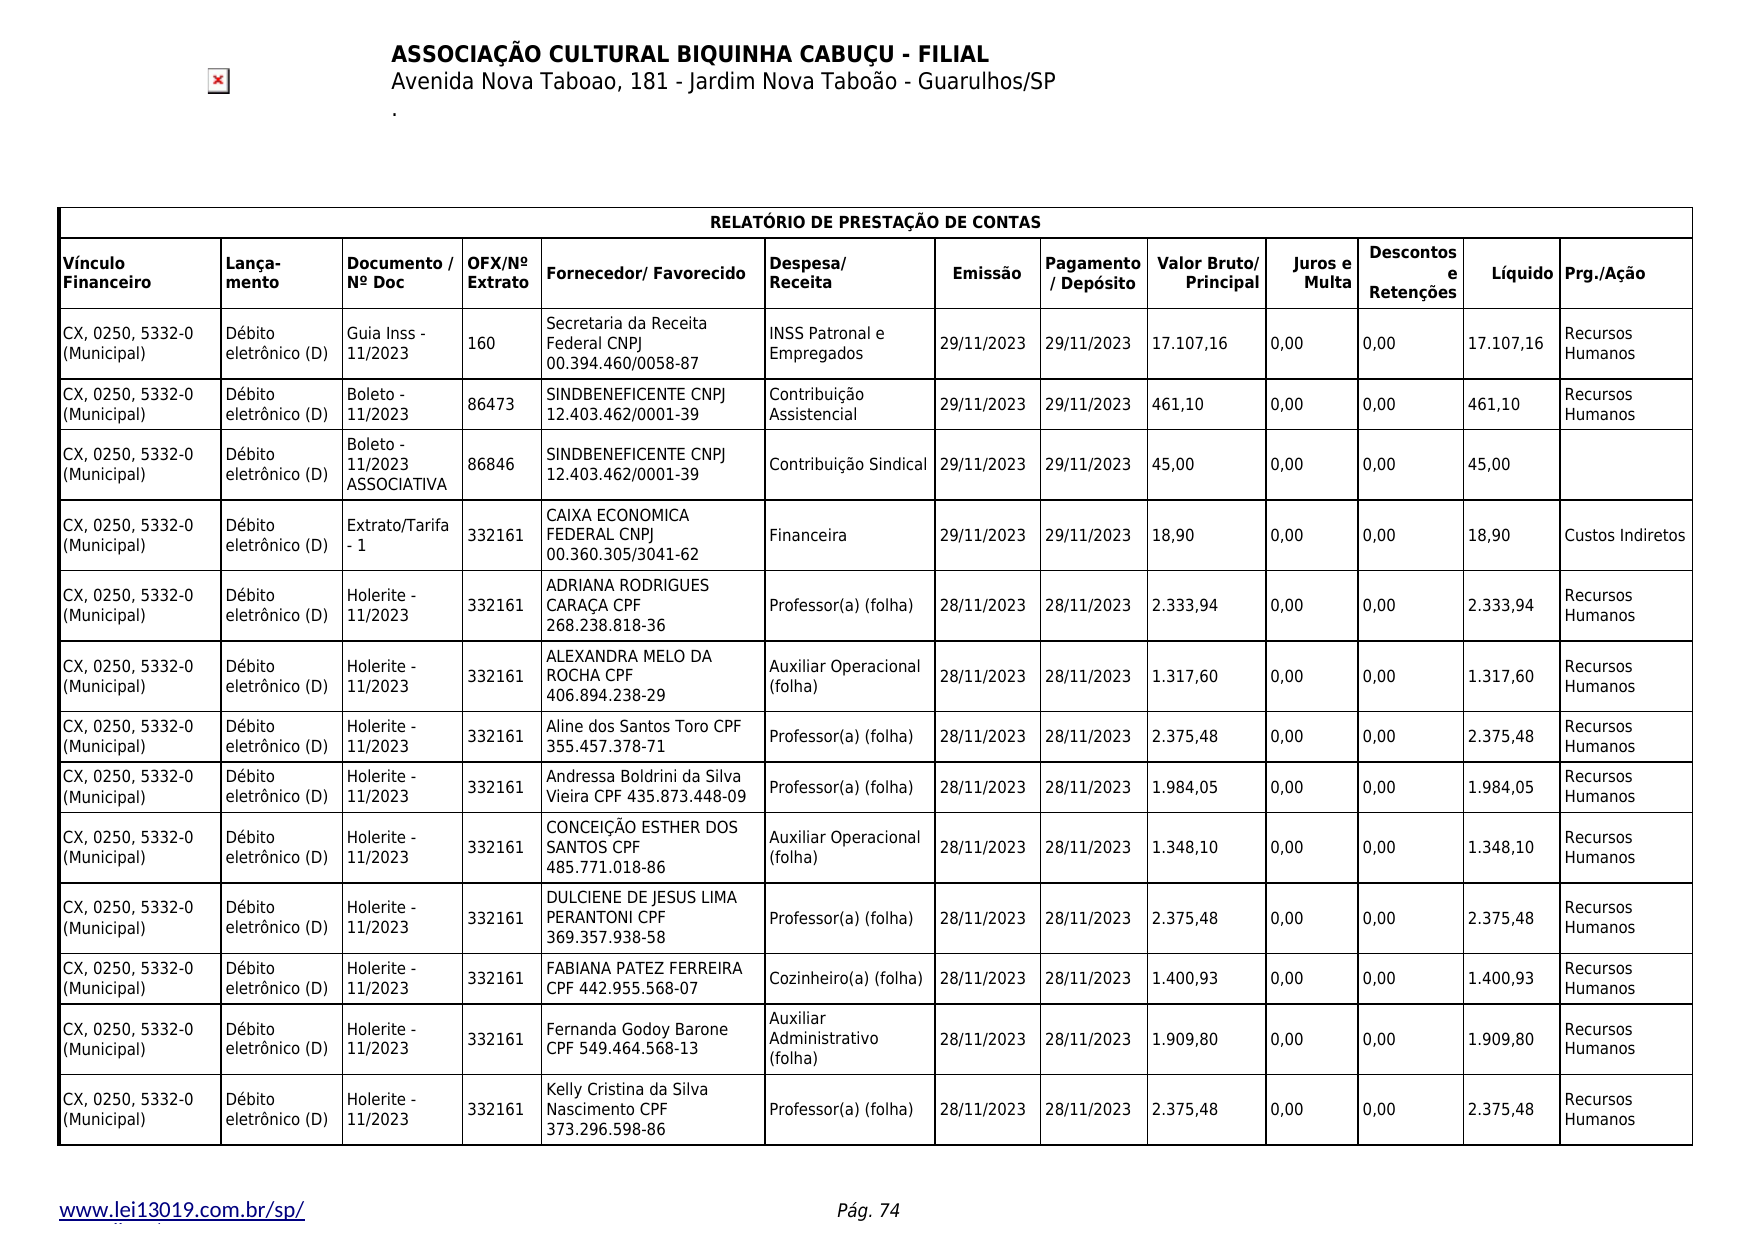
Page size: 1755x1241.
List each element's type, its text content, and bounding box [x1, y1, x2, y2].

table_cell Holerite - 11/2023 [343, 954, 462, 1003]
table_cell 0,00 [1267, 763, 1357, 811]
table_cell Recursos Humanos [1561, 813, 1692, 882]
table_cell 332161 [463, 884, 541, 952]
table_cell CX, 0250, 5332-0 (Municipal) [61, 1075, 220, 1144]
table_cell 0,00 [1267, 954, 1357, 1003]
table_cell Débito eletrônico (D) [222, 642, 342, 711]
table_cell 2.375,48 [1148, 1075, 1265, 1144]
table_cell 1.400,93 [1464, 954, 1559, 1003]
table_cell Holerite - 11/2023 [343, 571, 462, 640]
table_cell 29/11/2023 [1041, 430, 1147, 499]
table_cell 2.333,94 [1464, 571, 1559, 640]
table_cell CX, 0250, 5332-0 (Municipal) [61, 763, 220, 811]
table_cell Professor(a) (folha) [766, 884, 934, 952]
table_cell Documento / Nº Doc [343, 239, 462, 308]
table_cell Recursos Humanos [1561, 712, 1692, 761]
table_cell Auxiliar Operacional (folha) [766, 813, 934, 882]
table_cell 2.375,48 [1464, 1075, 1559, 1144]
table_cell 1.984,05 [1464, 763, 1559, 811]
table_cell Recursos Humanos [1561, 1075, 1692, 1144]
table_cell 0,00 [1267, 430, 1357, 499]
table_cell 28/11/2023 [936, 1075, 1040, 1144]
table_cell Kelly Cristina da Silva Nascimento CPF 373.296.598-86 [542, 1075, 764, 1144]
table_cell 28/11/2023 [1041, 954, 1147, 1003]
table_cell 0,00 [1359, 501, 1463, 569]
table_cell Auxiliar Operacional (folha) [766, 642, 934, 711]
table_cell CX, 0250, 5332-0 (Municipal) [61, 642, 220, 711]
table_cell Líquido [1464, 239, 1559, 308]
table_cell 160 [463, 309, 541, 378]
table_cell ALEXANDRA MELO DA ROCHA CPF 406.894.238-29 [542, 642, 764, 711]
table_cell CX, 0250, 5332-0 (Municipal) [61, 430, 220, 499]
table_cell Andressa Boldrini da Silva Vieira CPF 435.873.448-09 [542, 763, 764, 811]
table_cell 28/11/2023 [1041, 712, 1147, 761]
table_cell 0,00 [1359, 763, 1463, 811]
table_cell 332161 [463, 954, 541, 1003]
table_cell 461,10 [1464, 380, 1559, 428]
table_cell 29/11/2023 [1041, 309, 1147, 378]
table_cell Recursos Humanos [1561, 309, 1692, 378]
table_cell 29/11/2023 [936, 430, 1040, 499]
table_cell 29/11/2023 [1041, 501, 1147, 569]
table_cell 1.317,60 [1148, 642, 1265, 711]
table_cell 332161 [463, 712, 541, 761]
table_cell ADRIANA RODRIGUES CARAÇA CPF 268.238.818-36 [542, 571, 764, 640]
table_cell Contribuição Sindical [766, 430, 934, 499]
table_cell 0,00 [1267, 380, 1357, 428]
table_cell 0,00 [1359, 712, 1463, 761]
table_cell 28/11/2023 [936, 571, 1040, 640]
table_cell CX, 0250, 5332-0 (Municipal) [61, 813, 220, 882]
table_cell Débito eletrônico (D) [222, 712, 342, 761]
table_cell 45,00 [1148, 430, 1265, 499]
table_cell Fornecedor/ Favorecido [542, 239, 764, 308]
table_cell 28/11/2023 [1041, 1005, 1147, 1073]
table_cell 28/11/2023 [1041, 763, 1147, 811]
table_cell Débito eletrônico (D) [222, 380, 342, 428]
table_cell Boleto - 11/2023 ASSOCIATIVA [343, 430, 462, 499]
table_cell Débito eletrônico (D) [222, 954, 342, 1003]
table_cell 0,00 [1267, 501, 1357, 569]
table_cell Recursos Humanos [1561, 1005, 1692, 1073]
table_cell 332161 [463, 1005, 541, 1073]
table_cell 0,00 [1267, 642, 1357, 711]
table_cell Extrato/Tarifa - 1 [343, 501, 462, 569]
table_cell Lança- mento [222, 239, 342, 308]
table_cell Cozinheiro(a) (folha) [766, 954, 934, 1003]
table_cell Holerite - 11/2023 [343, 884, 462, 952]
table_cell 28/11/2023 [1041, 1075, 1147, 1144]
table_cell Holerite - 11/2023 [343, 1005, 462, 1073]
table_cell 28/11/2023 [936, 1005, 1040, 1073]
table_cell SINDBENEFICENTE CNPJ 12.403.462/0001-39 [542, 380, 764, 428]
table_header RELATÓRIO DE PRESTAÇÃO DE CONTAS [61, 208, 1692, 237]
table_cell CX, 0250, 5332-0 (Municipal) [61, 1005, 220, 1073]
table_cell 332161 [463, 1075, 541, 1144]
table_cell 461,10 [1148, 380, 1265, 428]
table_cell 45,00 [1464, 430, 1559, 499]
table_cell Professor(a) (folha) [766, 712, 934, 761]
table_cell 29/11/2023 [1041, 380, 1147, 428]
table_cell Auxiliar Administrativo (folha) [766, 1005, 934, 1073]
table_cell Débito eletrônico (D) [222, 501, 342, 569]
table_cell 332161 [463, 501, 541, 569]
table_cell Pagamento / Depósito [1041, 239, 1147, 308]
table_cell 18,90 [1464, 501, 1559, 569]
table_cell [1561, 430, 1692, 499]
table_cell Professor(a) (folha) [766, 571, 934, 640]
table_cell Recursos Humanos [1561, 884, 1692, 952]
table_cell Débito eletrônico (D) [222, 1075, 342, 1144]
table_cell 332161 [463, 763, 541, 811]
table_cell 2.375,48 [1148, 884, 1265, 952]
table_cell 0,00 [1267, 309, 1357, 378]
table_cell 29/11/2023 [936, 501, 1040, 569]
table_cell 0,00 [1267, 712, 1357, 761]
table_cell 0,00 [1359, 380, 1463, 428]
table_cell 86473 [463, 380, 541, 428]
table_cell 0,00 [1267, 1005, 1357, 1073]
table_cell Recursos Humanos [1561, 954, 1692, 1003]
table_cell Despesa/ Receita [766, 239, 934, 308]
table_cell 0,00 [1359, 813, 1463, 882]
table_cell CONCEIÇÃO ESTHER DOS SANTOS CPF 485.771.018-86 [542, 813, 764, 882]
table_cell Descontos e Retenções [1359, 239, 1463, 308]
table_cell Débito eletrônico (D) [222, 430, 342, 499]
table_cell CX, 0250, 5332-0 (Municipal) [61, 380, 220, 428]
table_cell Holerite - 11/2023 [343, 1075, 462, 1144]
table_cell 0,00 [1267, 571, 1357, 640]
table_cell 1.317,60 [1464, 642, 1559, 711]
table_cell 1.984,05 [1148, 763, 1265, 811]
table_cell 1.909,80 [1464, 1005, 1559, 1073]
table_cell Holerite - 11/2023 [343, 712, 462, 761]
table_cell 28/11/2023 [936, 884, 1040, 952]
table_cell 17.107,16 [1148, 309, 1265, 378]
table_cell 0,00 [1359, 954, 1463, 1003]
table_cell CX, 0250, 5332-0 (Municipal) [61, 884, 220, 952]
table_cell Guia Inss - 11/2023 [343, 309, 462, 378]
table_cell 0,00 [1359, 309, 1463, 378]
table_cell 0,00 [1267, 813, 1357, 882]
table_cell 28/11/2023 [936, 642, 1040, 711]
table_cell CX, 0250, 5332-0 (Municipal) [61, 501, 220, 569]
table_cell 86846 [463, 430, 541, 499]
table_cell INSS Patronal e Empregados [766, 309, 934, 378]
table_cell 29/11/2023 [936, 309, 1040, 378]
table_cell CX, 0250, 5332-0 (Municipal) [61, 954, 220, 1003]
table_cell Débito eletrônico (D) [222, 884, 342, 952]
table_cell 28/11/2023 [1041, 884, 1147, 952]
table_cell Juros e Multa [1267, 239, 1357, 308]
table_cell CX, 0250, 5332-0 (Municipal) [61, 571, 220, 640]
table_cell Holerite - 11/2023 [343, 763, 462, 811]
table_cell Recursos Humanos [1561, 763, 1692, 811]
table_cell Financeira [766, 501, 934, 569]
table_cell 0,00 [1359, 884, 1463, 952]
table_cell 28/11/2023 [936, 813, 1040, 882]
table_cell 1.909,80 [1148, 1005, 1265, 1073]
table_cell OFX/Nº Extrato [463, 239, 541, 308]
table_cell Débito eletrônico (D) [222, 813, 342, 882]
table_cell 1.348,10 [1148, 813, 1265, 882]
table_cell 0,00 [1359, 571, 1463, 640]
table_cell Aline dos Santos Toro CPF 355.457.378-71 [542, 712, 764, 761]
table_cell 17.107,16 [1464, 309, 1559, 378]
table_cell 28/11/2023 [1041, 642, 1147, 711]
table_cell 0,00 [1359, 430, 1463, 499]
table_cell SINDBENEFICENTE CNPJ 12.403.462/0001-39 [542, 430, 764, 499]
table_cell 332161 [463, 571, 541, 640]
table_cell Débito eletrônico (D) [222, 571, 342, 640]
table_cell Professor(a) (folha) [766, 1075, 934, 1144]
table_cell 29/11/2023 [936, 380, 1040, 428]
table_cell 1.400,93 [1148, 954, 1265, 1003]
table_cell CAIXA ECONOMICA FEDERAL CNPJ 00.360.305/3041-62 [542, 501, 764, 569]
table_cell Débito eletrônico (D) [222, 309, 342, 378]
table_cell Prg./Ação [1561, 239, 1692, 308]
table_cell 0,00 [1267, 884, 1357, 952]
table_cell 28/11/2023 [936, 954, 1040, 1003]
table_cell DULCIENE DE JESUS LIMA PERANTONI CPF 369.357.938-58 [542, 884, 764, 952]
table_cell 28/11/2023 [1041, 813, 1147, 882]
table_cell 0,00 [1359, 642, 1463, 711]
table_cell 1.348,10 [1464, 813, 1559, 882]
table_cell 28/11/2023 [1041, 571, 1147, 640]
table_cell Recursos Humanos [1561, 571, 1692, 640]
table_cell 0,00 [1359, 1005, 1463, 1073]
table_cell Emissão [936, 239, 1040, 308]
table_cell 0,00 [1359, 1075, 1463, 1144]
table_cell Contribuição Assistencial [766, 380, 934, 428]
table_cell 332161 [463, 813, 541, 882]
table_cell 28/11/2023 [936, 712, 1040, 761]
table_cell Holerite - 11/2023 [343, 813, 462, 882]
table_cell 28/11/2023 [936, 763, 1040, 811]
table_cell Boleto - 11/2023 [343, 380, 462, 428]
table_cell Vínculo Financeiro [61, 239, 220, 308]
table_cell Recursos Humanos [1561, 642, 1692, 711]
table_cell 2.333,94 [1148, 571, 1265, 640]
table_cell 2.375,48 [1464, 884, 1559, 952]
table_cell Custos Indiretos [1561, 501, 1692, 569]
table_cell Valor Bruto/ Principal [1148, 239, 1265, 308]
table_cell Secretaria da Receita Federal CNPJ 00.394.460/0058-87 [542, 309, 764, 378]
table_cell CX, 0250, 5332-0 (Municipal) [61, 712, 220, 761]
table_cell 18,90 [1148, 501, 1265, 569]
table_cell 2.375,48 [1148, 712, 1265, 761]
table_cell 2.375,48 [1464, 712, 1559, 761]
table_cell Fernanda Godoy Barone CPF 549.464.568-13 [542, 1005, 764, 1073]
table_cell Holerite - 11/2023 [343, 642, 462, 711]
table_cell FABIANA PATEZ FERREIRA CPF 442.955.568-07 [542, 954, 764, 1003]
table_cell Débito eletrônico (D) [222, 1005, 342, 1073]
table_cell Débito eletrônico (D) [222, 763, 342, 811]
table_cell 332161 [463, 642, 541, 711]
table_cell Professor(a) (folha) [766, 763, 934, 811]
table_cell 0,00 [1267, 1075, 1357, 1144]
table_cell Recursos Humanos [1561, 380, 1692, 428]
table_cell CX, 0250, 5332-0 (Municipal) [61, 309, 220, 378]
